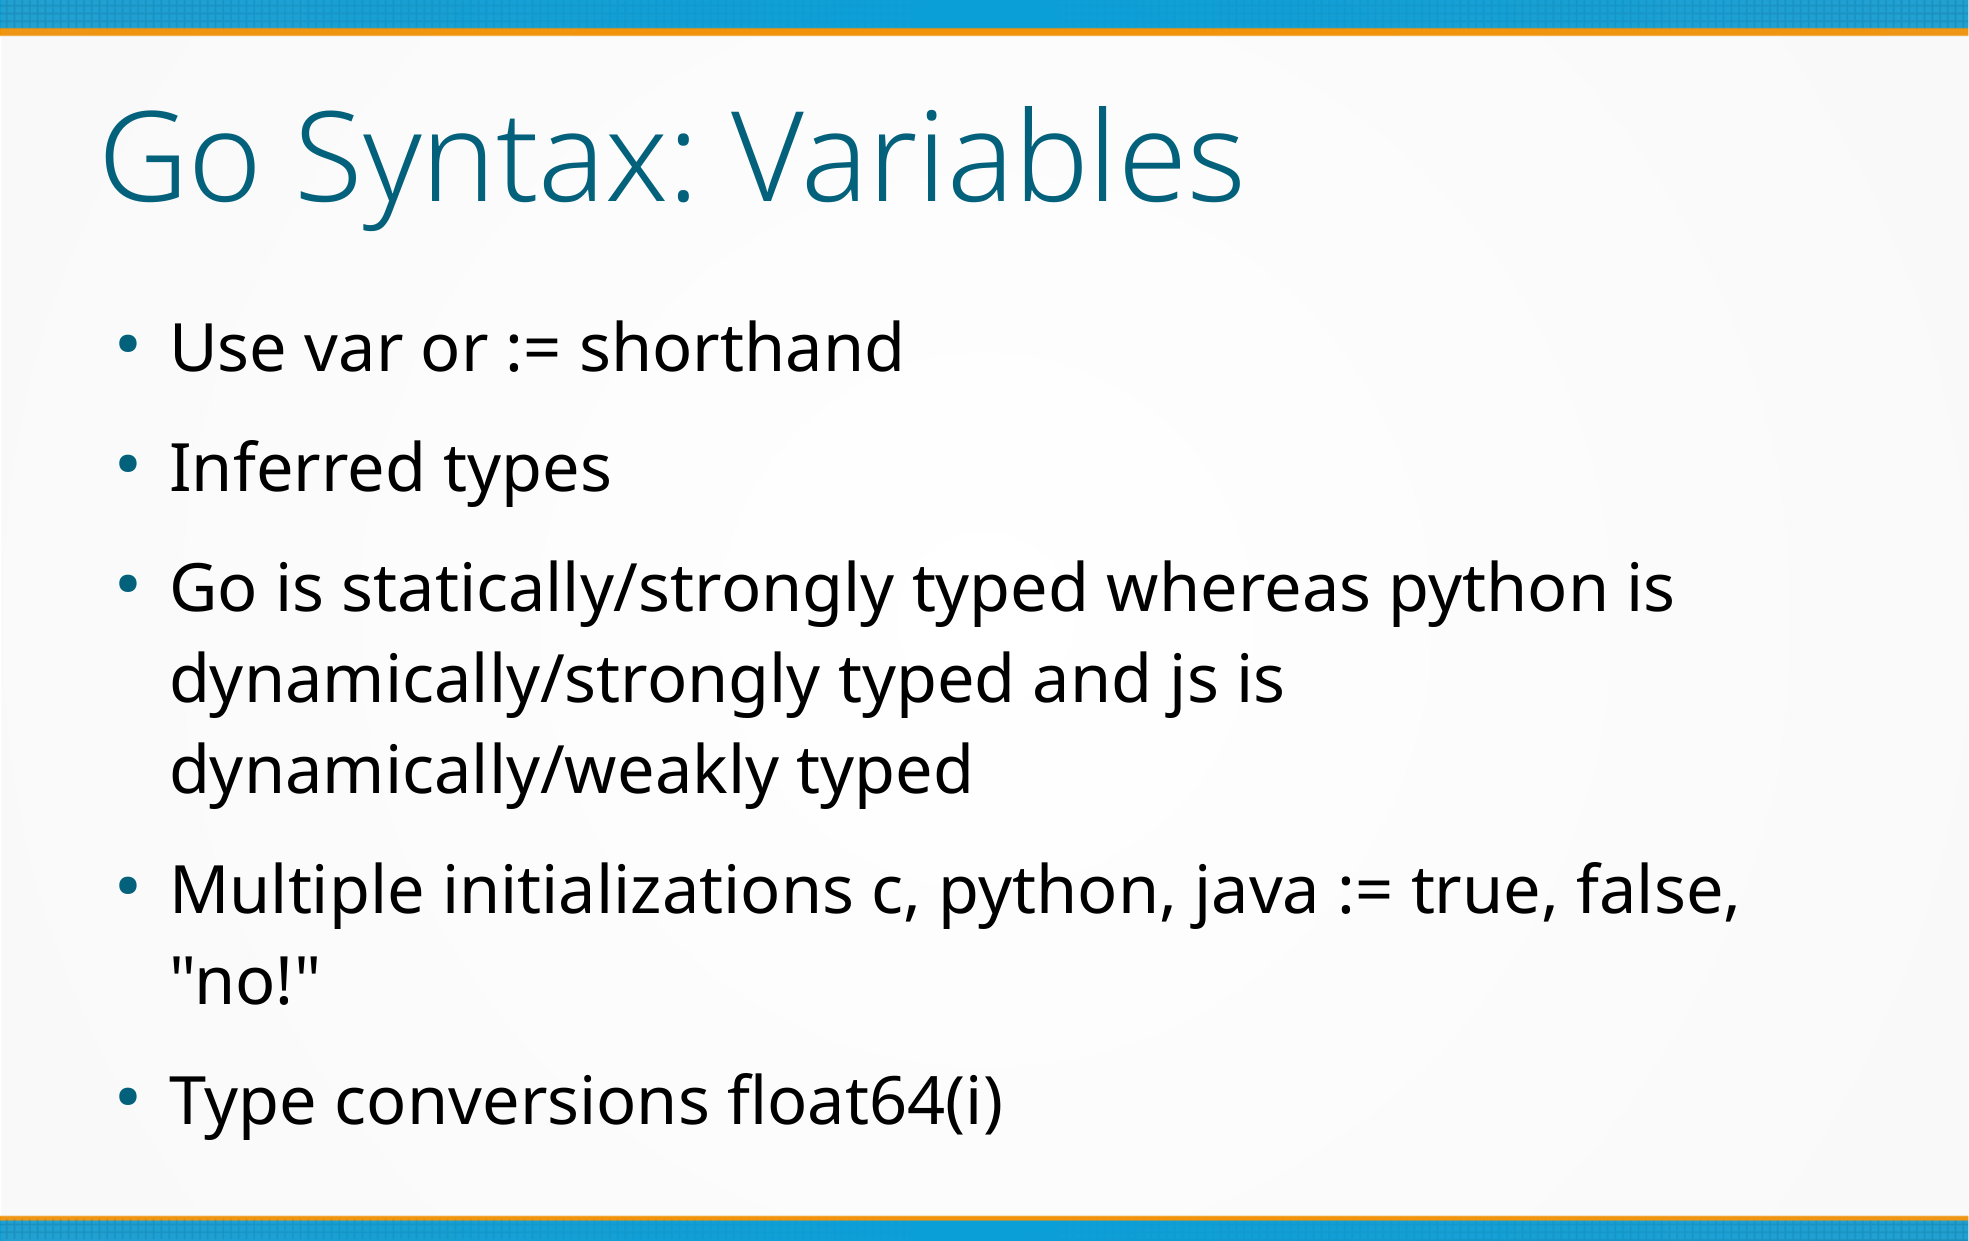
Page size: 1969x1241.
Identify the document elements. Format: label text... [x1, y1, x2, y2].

picture [0, 0, 1969, 1241]
list Use var or := shorthand Inferred types Go is statically/strongly typed whereas python is dynamically/strongly typed and js is dynamically/weakly typed Multiple initializations c, python, java := true, false, "no!" Type conversions float64(i) [98, 300, 1876, 1186]
title Go Syntax: Variables [98, 49, 1870, 257]
